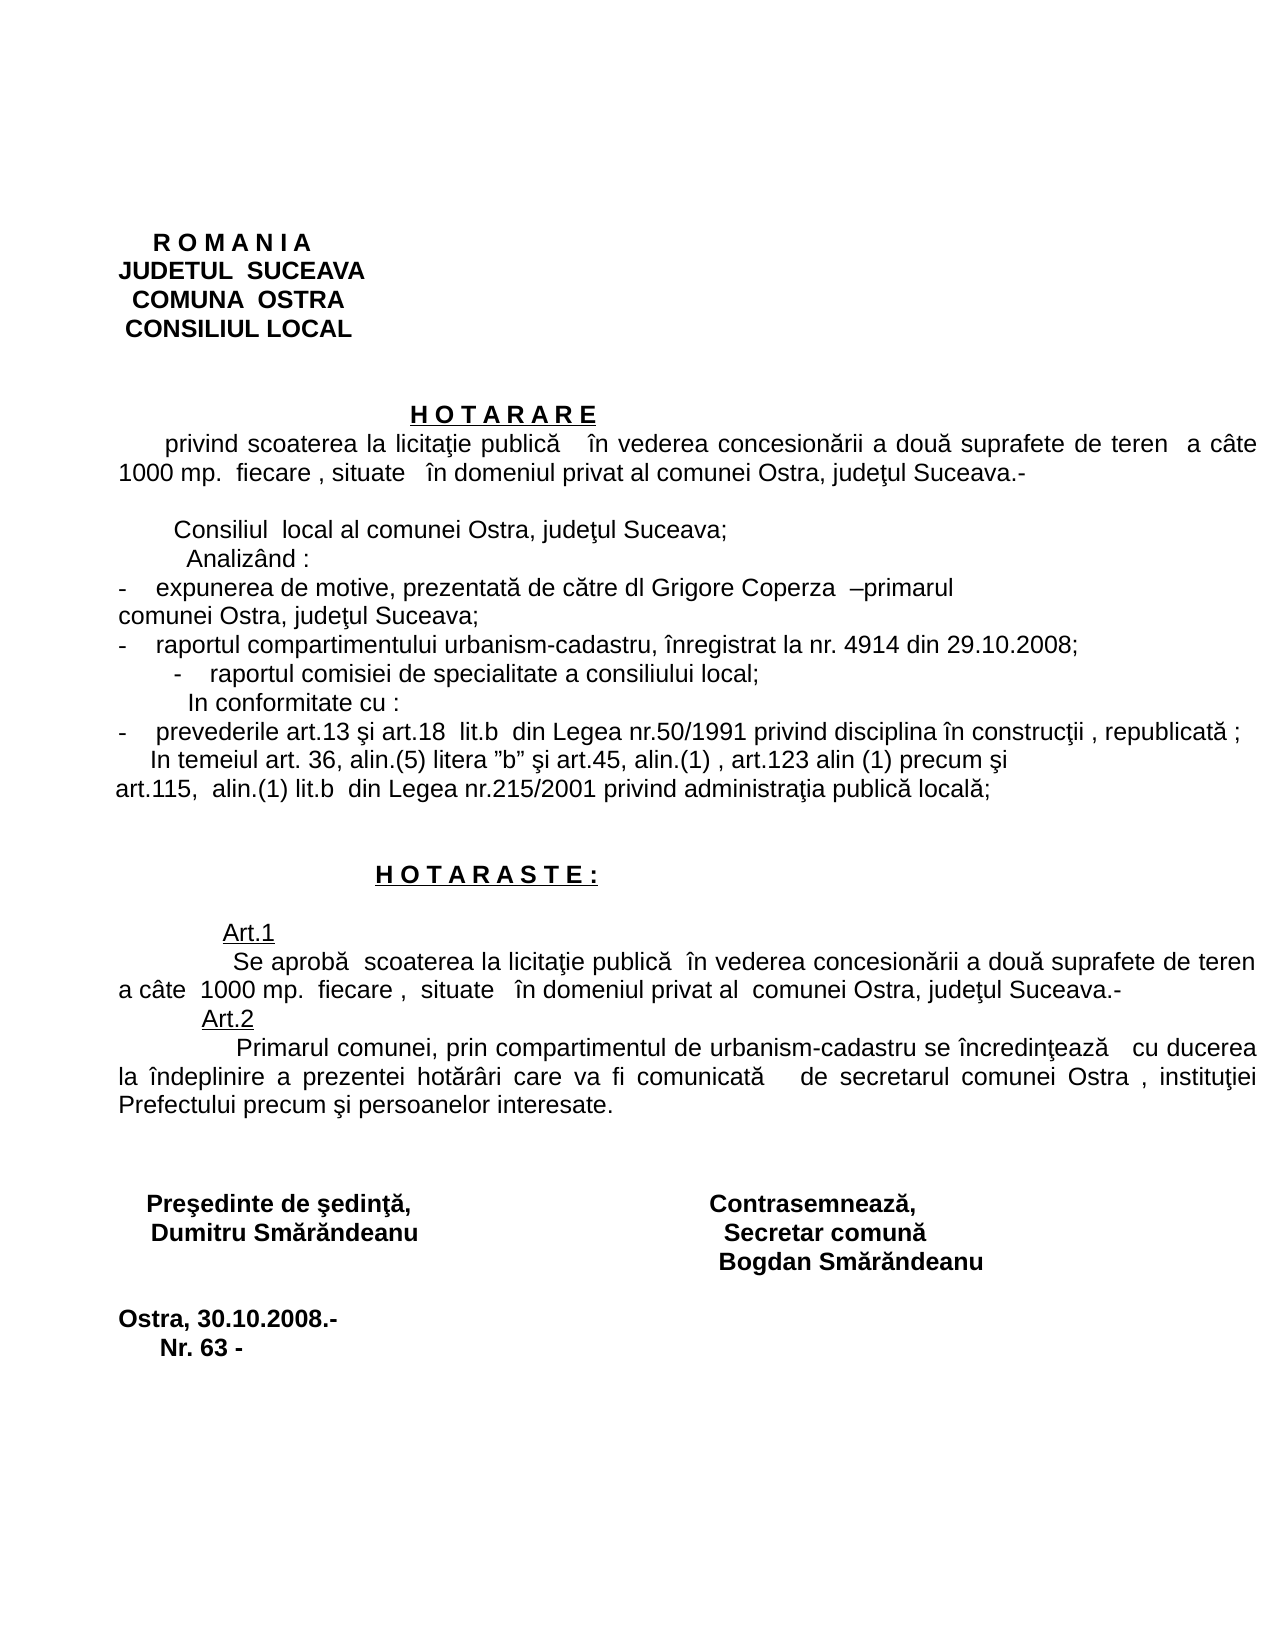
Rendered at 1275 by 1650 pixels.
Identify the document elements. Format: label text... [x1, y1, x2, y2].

text Bogdan Smărăndeanu [118, 1247, 1260, 1275]
text art.115, alin.(1) lit.b din Legea nr.215/2001 privind administraţia publică locală; [81, 774, 1260, 803]
text Ostra, 30.10.2008.- [118, 1304, 1260, 1333]
text Art.2 [118, 1004, 1260, 1033]
text - raportul comisiei de specialitate a consiliului local; [118, 659, 1260, 688]
text COMUNA OSTRA [118, 285, 1260, 314]
text H O T A R A R E [118, 400, 1260, 429]
text H O T A R A S T E : [118, 860, 1260, 889]
text Consiliul local al comunei Ostra, judeţul Suceava; [118, 515, 1260, 544]
text Analizând : [118, 544, 1260, 572]
text Se aprobă scoaterea la licitaţie publică în vederea concesionării a două suprafete de teren a câte 1000 mp. fiecare , situate în domeniul privat al comunei Ostra, judeţul Suceava.- [118, 947, 1260, 1004]
text CONSILIUL LOCAL [118, 314, 1260, 342]
list raportul compartimentului urbanism-cadastru, înregistrat la nr. 4914 din 29.10.2008; [118, 630, 1260, 659]
text Art.1 [118, 918, 1260, 947]
list prevederile art.13 şi art.18 lit.b din Legea nr.50/1991 privind disciplina în construcţii , republicată ; [118, 716, 1260, 745]
text In conformitate cu : [118, 688, 1260, 716]
subtitle Nr. 63 - [118, 1333, 1260, 1362]
text In temeiul art. 36, alin.(5) litera ”b” şi art.45, alin.(1) , art.123 alin (1) precum şi [81, 745, 1260, 774]
text Dumitru Smărăndeanu Secretar comună [118, 1218, 1260, 1247]
subtitle JUDETUL SUCEAVA [118, 256, 1260, 285]
text Primarul comunei, prin compartimentul de urbanism-cadastru se încredinţează cu ducerea la îndeplinire a prezentei hotărâri care va fi comunicată de secretarul comunei Ostra , instituţiei Prefectului precum şi persoanelor interesate. [118, 1033, 1260, 1119]
text Preşedinte de şedinţă, Contrasemnează, [118, 1189, 1260, 1218]
text R O M A N I A [118, 227, 1275, 256]
list expunerea de motive, prezentată de către dl Grigore Coperza –primarul [118, 572, 1260, 601]
text privind scoaterea la licitaţie publică în vederea concesionării a două suprafete de teren a câte 1000 mp. fiecare , situate în domeniul privat al comunei Ostra, judeţul Suceava.- [118, 429, 1260, 486]
text comunei Ostra, judeţul Suceava; [118, 601, 1260, 630]
